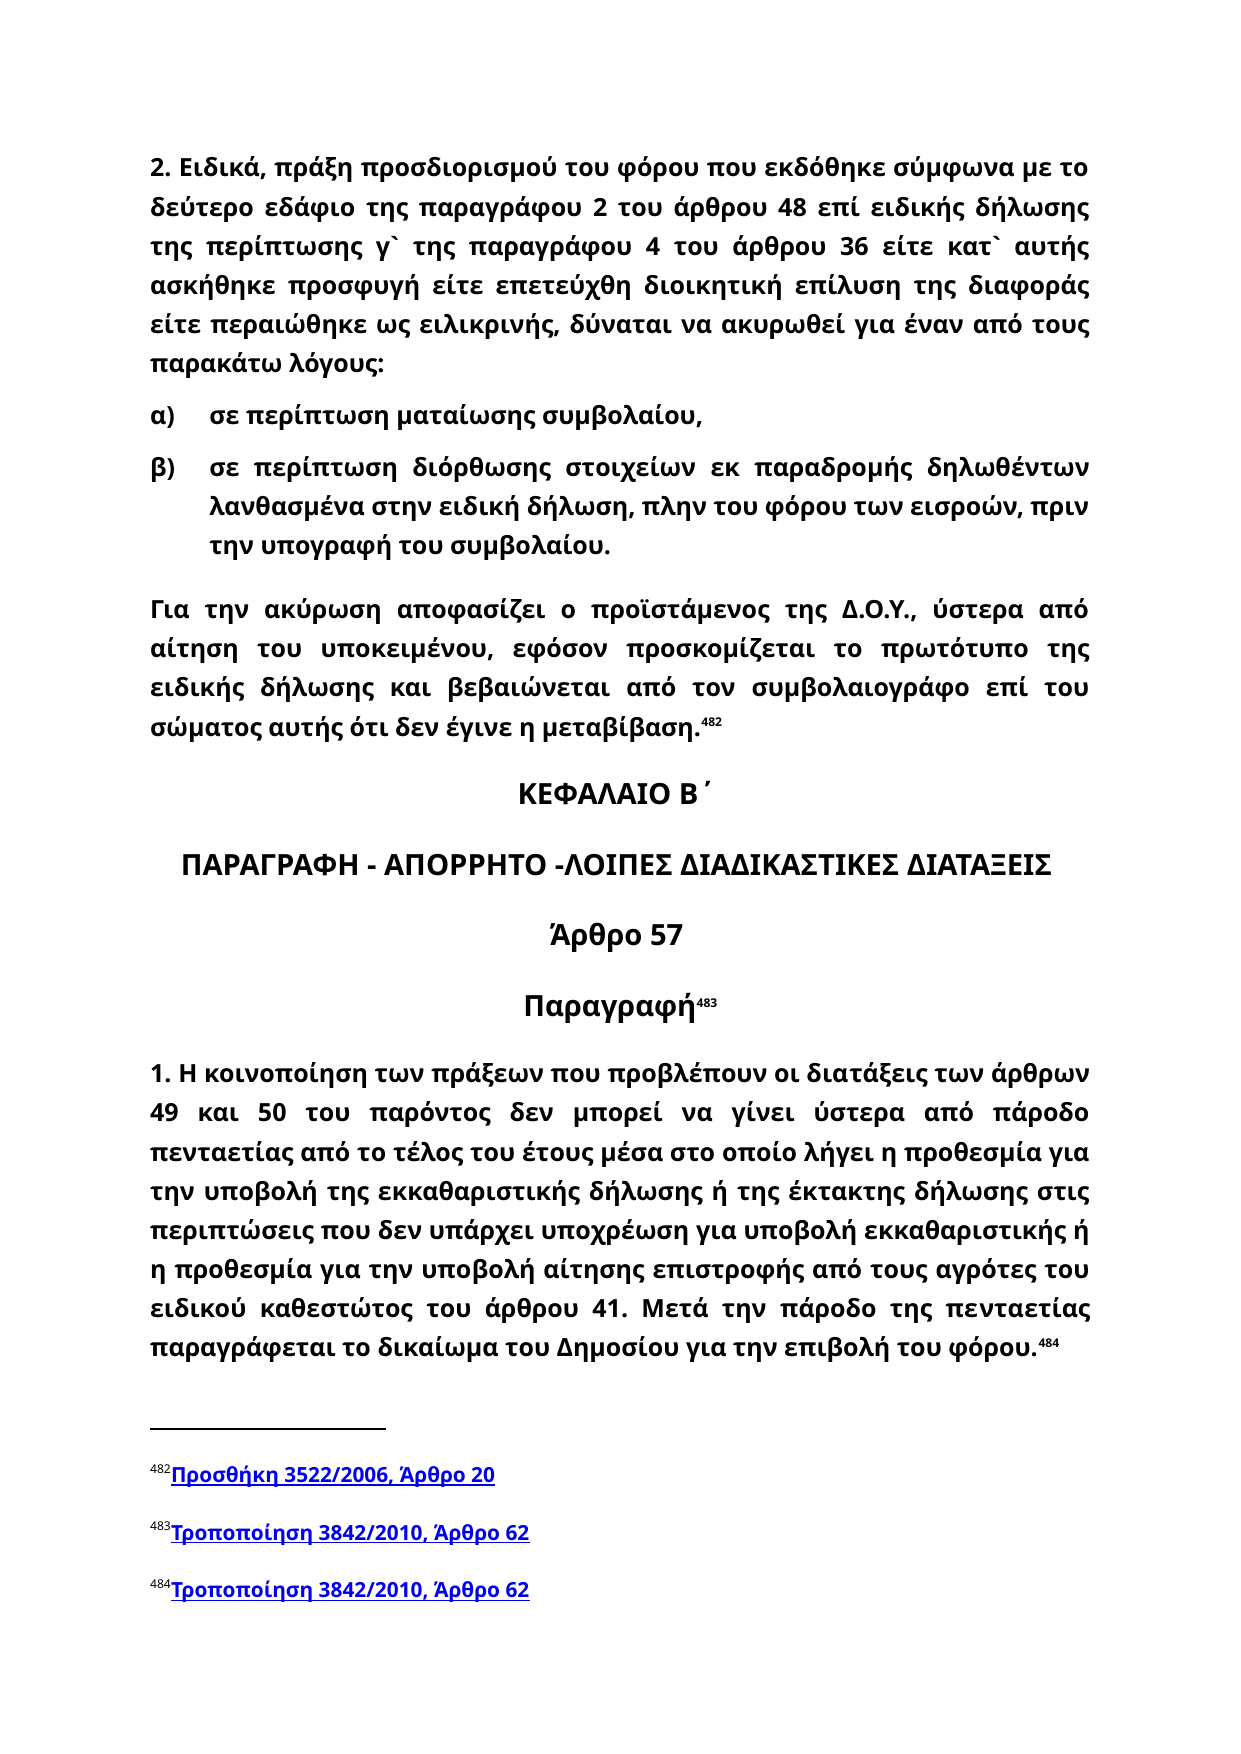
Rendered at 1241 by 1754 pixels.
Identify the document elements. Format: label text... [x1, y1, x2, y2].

list α) σε περίπτωση ματαίωσης συμβολαίου, [150, 397, 1090, 432]
text Προσθήκη 3522/2006, Άρθρο 20 [150, 1460, 1090, 1489]
text Τροποποίηση 3842/2010, Άρθρο 62 [150, 1576, 1090, 1604]
subtitle Παραγραφή [150, 985, 1090, 1025]
text 2. Ειδικά, πράξη προσδιορισμού του φόρου που εκδόθηκε σύμφωνα με το δεύτερο εδάφιο της παραγράφου 2 του άρθρου 48 επί ειδικής δήλωσης της περίπτωσης γ` της παραγράφου 4 του άρθρου 36 είτε κατ` αυτής ασκήθηκε προσφυγή είτε επετεύχθη διοικητική επίλυση της διαφοράς είτε περαιώθηκε ως ειλικρινής, δύναται να ακυρωθεί για έναν από τους παρακάτω λόγους: [150, 150, 1090, 380]
list β) σε περίπτωση διόρθωσης στοιχείων εκ παραδρομής δηλωθέντων λανθασμένα στην ειδική δήλωση, πλην του φόρου των εισροών, πριν την υπογραφή του συμβολαίου. [150, 449, 1090, 562]
text Για την ακύρωση αποφασίζει ο προϊστάμενος της Δ.Ο.Υ., ύστερα από αίτηση του υποκειμένου, εφόσον προσκομίζεται το πρωτότυπο της ειδικής δήλωσης και βεβαιώνεται από τον συμβολαιογράφο επί του σώματος αυτής ότι δεν έγινε η μεταβίβαση. [150, 592, 1090, 743]
text Τροποποίηση 3842/2010, Άρθρο 62 [150, 1518, 1090, 1546]
text 1. Η κοινοποίηση των πράξεων που προβλέπουν οι δια­τάξεις των άρθρων 49 και 50 του παρόντος δεν μπορεί να γίνει ύστερα από πάροδο πενταετίας από το τέλος του έτους μέσα στο οποίο λήγει η προθεσμία για την υ­ποβολή της εκκαθαριστικής δήλωσης ή της έκτακτης δήλωσης στις περιπτώσεις που δεν υπάρχει υποχρέωση για υποβολή εκκαθαριστικής ή η προθεσμία για την υπο­βολή αίτησης επιστροφής από τους αγρότες του ειδικού καθεστώτος του άρθρου 41. Μετά την πάροδο της πε­νταετίας παραγράφεται το δικαίωμα του Δημοσίου για την επιβολή του φόρου. [150, 1056, 1090, 1364]
subtitle ΠΑΡΑΓΡΑΦΗ - ΑΠΟΡΡΗΤΟ -ΛΟΙΠΕΣ ΔΙΑΔΙΚΑΣΤΙΚΕΣ ΔΙΑΤΑΞΕΙΣ [150, 844, 1090, 884]
subtitle ΚΕΦΑΛΑΙΟ Β΄ [150, 773, 1090, 813]
subtitle Άρθρο 57 [150, 914, 1090, 954]
